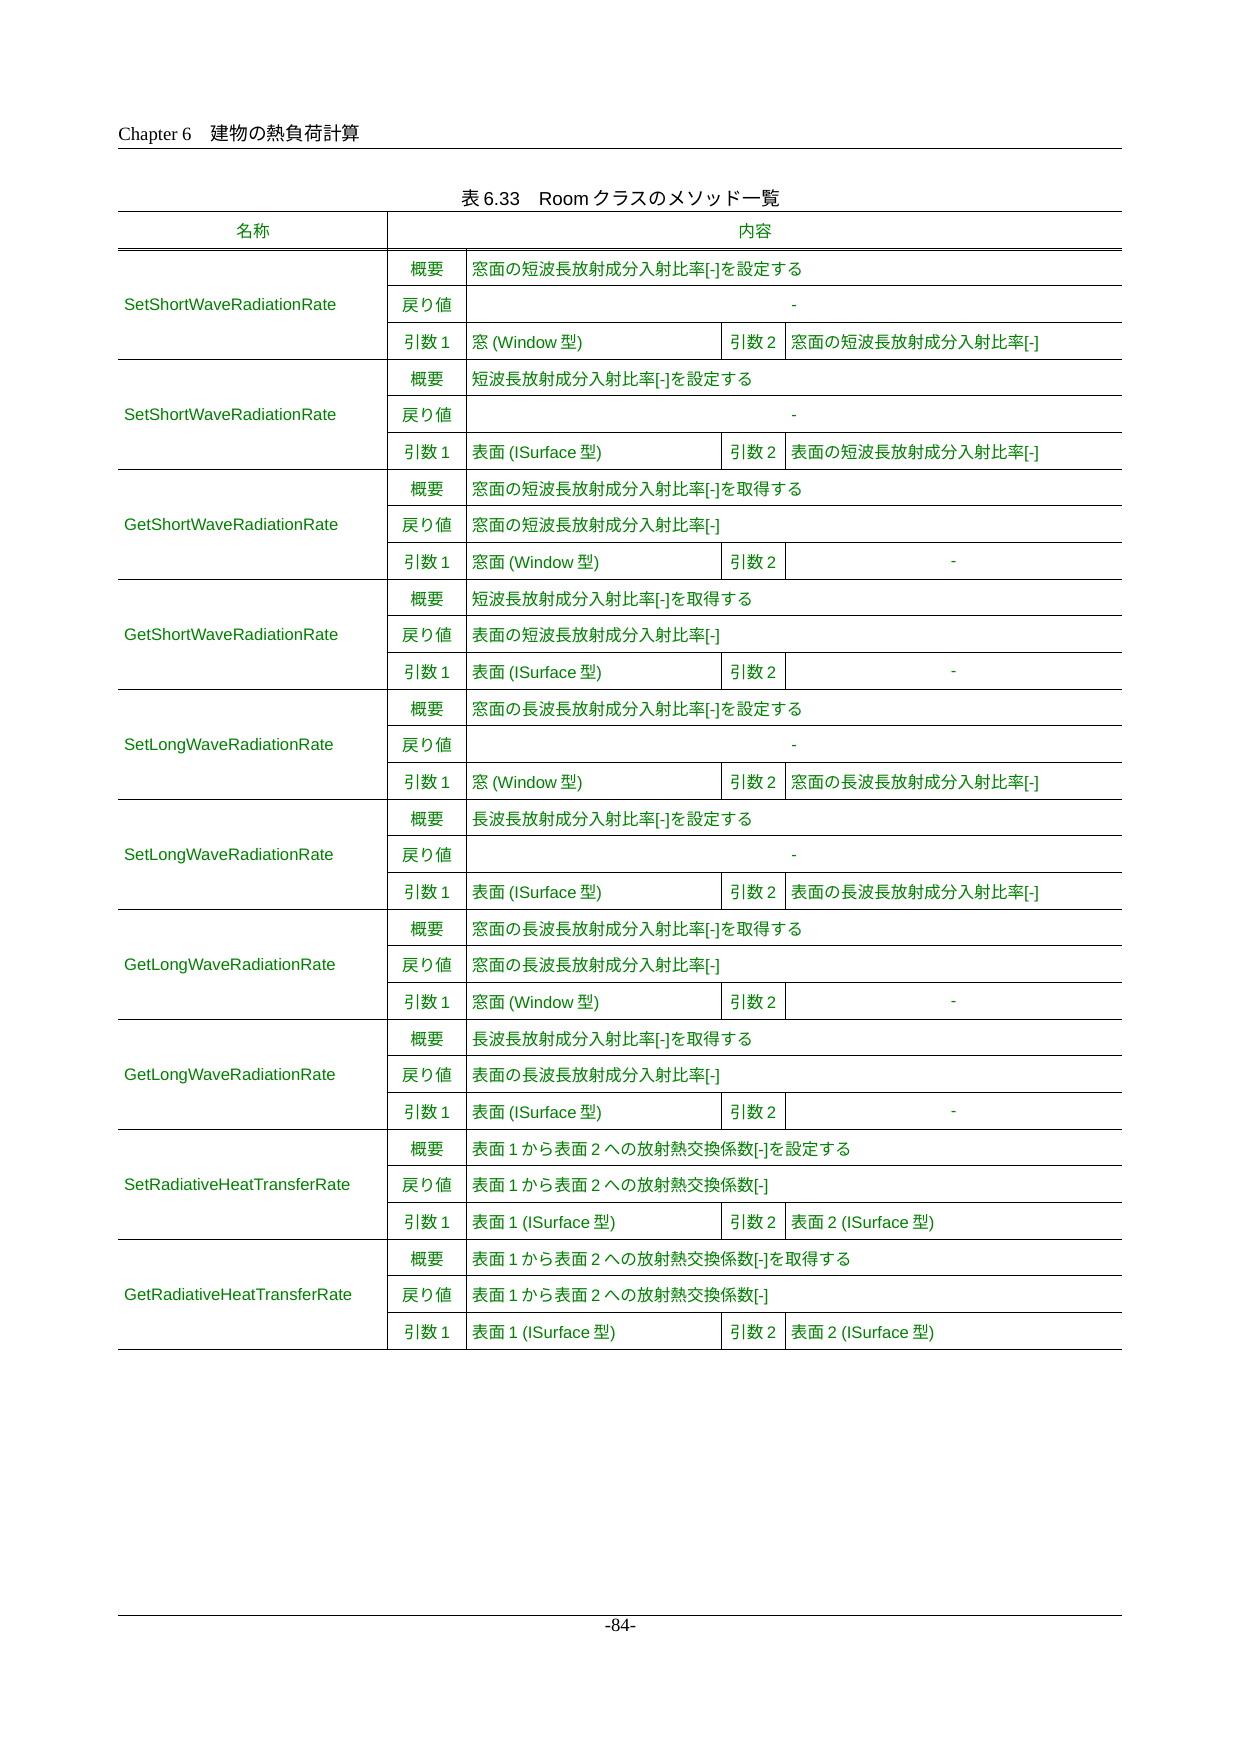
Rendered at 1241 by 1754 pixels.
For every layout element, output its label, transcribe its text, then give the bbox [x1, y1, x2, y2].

table_cell 表面の短波長放射成分入射比率[-] [786, 433, 1122, 469]
table_cell - [786, 653, 1122, 689]
table_cell 戻り値 [388, 1056, 466, 1092]
table_cell GetShortWaveRadiationRate [118, 580, 387, 689]
table_cell 概要 [388, 1130, 466, 1165]
table_cell 短波長放射成分入射比率[-]を設定する [467, 360, 1122, 395]
table_cell 概要 [388, 1240, 466, 1275]
table_cell 概要 [388, 910, 466, 945]
text 表6.33 Roomクラスのメソッド一覧 [118, 184, 1122, 211]
table_cell 戻り値 [388, 726, 466, 762]
table_cell 窓面の短波長放射成分入射比率[-]を設定する [467, 251, 1122, 285]
table_cell SetLongWaveRadiationRate [118, 690, 387, 799]
table_cell - [786, 1093, 1122, 1129]
table_cell 表面1から表面2への放射熱交換係数[-]を設定する [467, 1130, 1122, 1165]
table_cell 戻り値 [388, 946, 466, 982]
table_header 内容 [388, 212, 1122, 247]
table_cell 引数1 [388, 323, 466, 359]
table_cell GetRadiativeHeatTransferRate [118, 1240, 387, 1349]
table_cell 引数1 [388, 763, 466, 799]
table_cell 表面1から表面2への放射熱交換係数[-] [467, 1276, 1122, 1312]
table_cell 長波長放射成分入射比率[-]を設定する [467, 800, 1122, 835]
table_cell 窓 (Window型) [467, 763, 721, 799]
table_cell - [467, 286, 1122, 322]
table_cell 引数1 [388, 1203, 466, 1239]
table_cell 戻り値 [388, 1276, 466, 1312]
table_cell - [467, 396, 1122, 432]
table_cell - [786, 543, 1122, 579]
table_cell 表面の長波長放射成分入射比率[-] [467, 1056, 1122, 1092]
table_cell 窓面の長波長放射成分入射比率[-]を設定する [467, 690, 1122, 725]
table_cell 窓面の短波長放射成分入射比率[-]を取得する [467, 470, 1122, 505]
table_cell GetLongWaveRadiationRate [118, 910, 387, 1019]
table_cell 引数2 [722, 653, 785, 689]
table_cell 表面2 (ISurface型) [786, 1203, 1122, 1239]
table_cell 短波長放射成分入射比率[-]を取得する [467, 580, 1122, 615]
table_cell - [467, 836, 1122, 872]
table_cell 戻り値 [388, 506, 466, 542]
table_cell 引数2 [722, 1203, 785, 1239]
table_cell 概要 [388, 800, 466, 835]
table_cell 引数1 [388, 653, 466, 689]
table_cell SetShortWaveRadiationRate [118, 360, 387, 469]
table_cell 概要 [388, 470, 466, 505]
table_cell 戻り値 [388, 396, 466, 432]
table_cell 窓面 (Window型) [467, 983, 721, 1019]
table_cell 窓面の長波長放射成分入射比率[-] [786, 763, 1122, 799]
table_cell 引数1 [388, 983, 466, 1019]
table_cell 長波長放射成分入射比率[-]を取得する [467, 1020, 1122, 1055]
table_cell 概要 [388, 580, 466, 615]
table_cell 戻り値 [388, 836, 466, 872]
table_cell 引数1 [388, 1313, 466, 1349]
table_cell 表面1 (ISurface型) [467, 1203, 721, 1239]
table_cell 引数2 [722, 323, 785, 359]
table_header 名称 [118, 212, 387, 247]
table_cell 表面 (ISurface型) [467, 653, 721, 689]
table_cell 引数1 [388, 1093, 466, 1129]
table_cell 戻り値 [388, 1166, 466, 1202]
table_cell 窓面の短波長放射成分入射比率[-] [786, 323, 1122, 359]
table_cell SetLongWaveRadiationRate [118, 800, 387, 909]
table_cell GetShortWaveRadiationRate [118, 470, 387, 579]
table_cell 引数2 [722, 873, 785, 909]
table_cell 引数2 [722, 1313, 785, 1349]
table_cell SetShortWaveRadiationRate [118, 251, 387, 359]
table_cell 窓 (Window型) [467, 323, 721, 359]
table_cell 引数2 [722, 433, 785, 469]
table_cell 窓面の長波長放射成分入射比率[-]を取得する [467, 910, 1122, 945]
table_cell GetLongWaveRadiationRate [118, 1020, 387, 1129]
table_cell 表面の短波長放射成分入射比率[-] [467, 616, 1122, 652]
table_cell 戻り値 [388, 616, 466, 652]
table_cell SetRadiativeHeatTransferRate [118, 1130, 387, 1239]
table_cell 概要 [388, 251, 466, 285]
table_cell 窓面の長波長放射成分入射比率[-] [467, 946, 1122, 982]
table_cell 引数1 [388, 873, 466, 909]
table_cell 引数2 [722, 763, 785, 799]
table_cell 戻り値 [388, 286, 466, 322]
table_cell 概要 [388, 1020, 466, 1055]
table_cell 窓面 (Window型) [467, 543, 721, 579]
table_cell 引数1 [388, 543, 466, 579]
table_cell 表面1から表面2への放射熱交換係数[-] [467, 1166, 1122, 1202]
table_cell 表面1から表面2への放射熱交換係数[-]を取得する [467, 1240, 1122, 1275]
table_cell 表面2 (ISurface型) [786, 1313, 1122, 1349]
table_cell 表面の長波長放射成分入射比率[-] [786, 873, 1122, 909]
table_cell 引数1 [388, 433, 466, 469]
table_cell 窓面の短波長放射成分入射比率[-] [467, 506, 1122, 542]
table_cell - [786, 983, 1122, 1019]
table_cell 概要 [388, 360, 466, 395]
table_cell 表面 (ISurface型) [467, 433, 721, 469]
table_cell 引数2 [722, 1093, 785, 1129]
table_cell 表面 (ISurface型) [467, 1093, 721, 1129]
table_cell 引数2 [722, 983, 785, 1019]
table_cell 概要 [388, 690, 466, 725]
table_cell - [467, 726, 1122, 762]
table_cell 表面 (ISurface型) [467, 873, 721, 909]
table_cell 表面1 (ISurface型) [467, 1313, 721, 1349]
table_cell 引数2 [722, 543, 785, 579]
